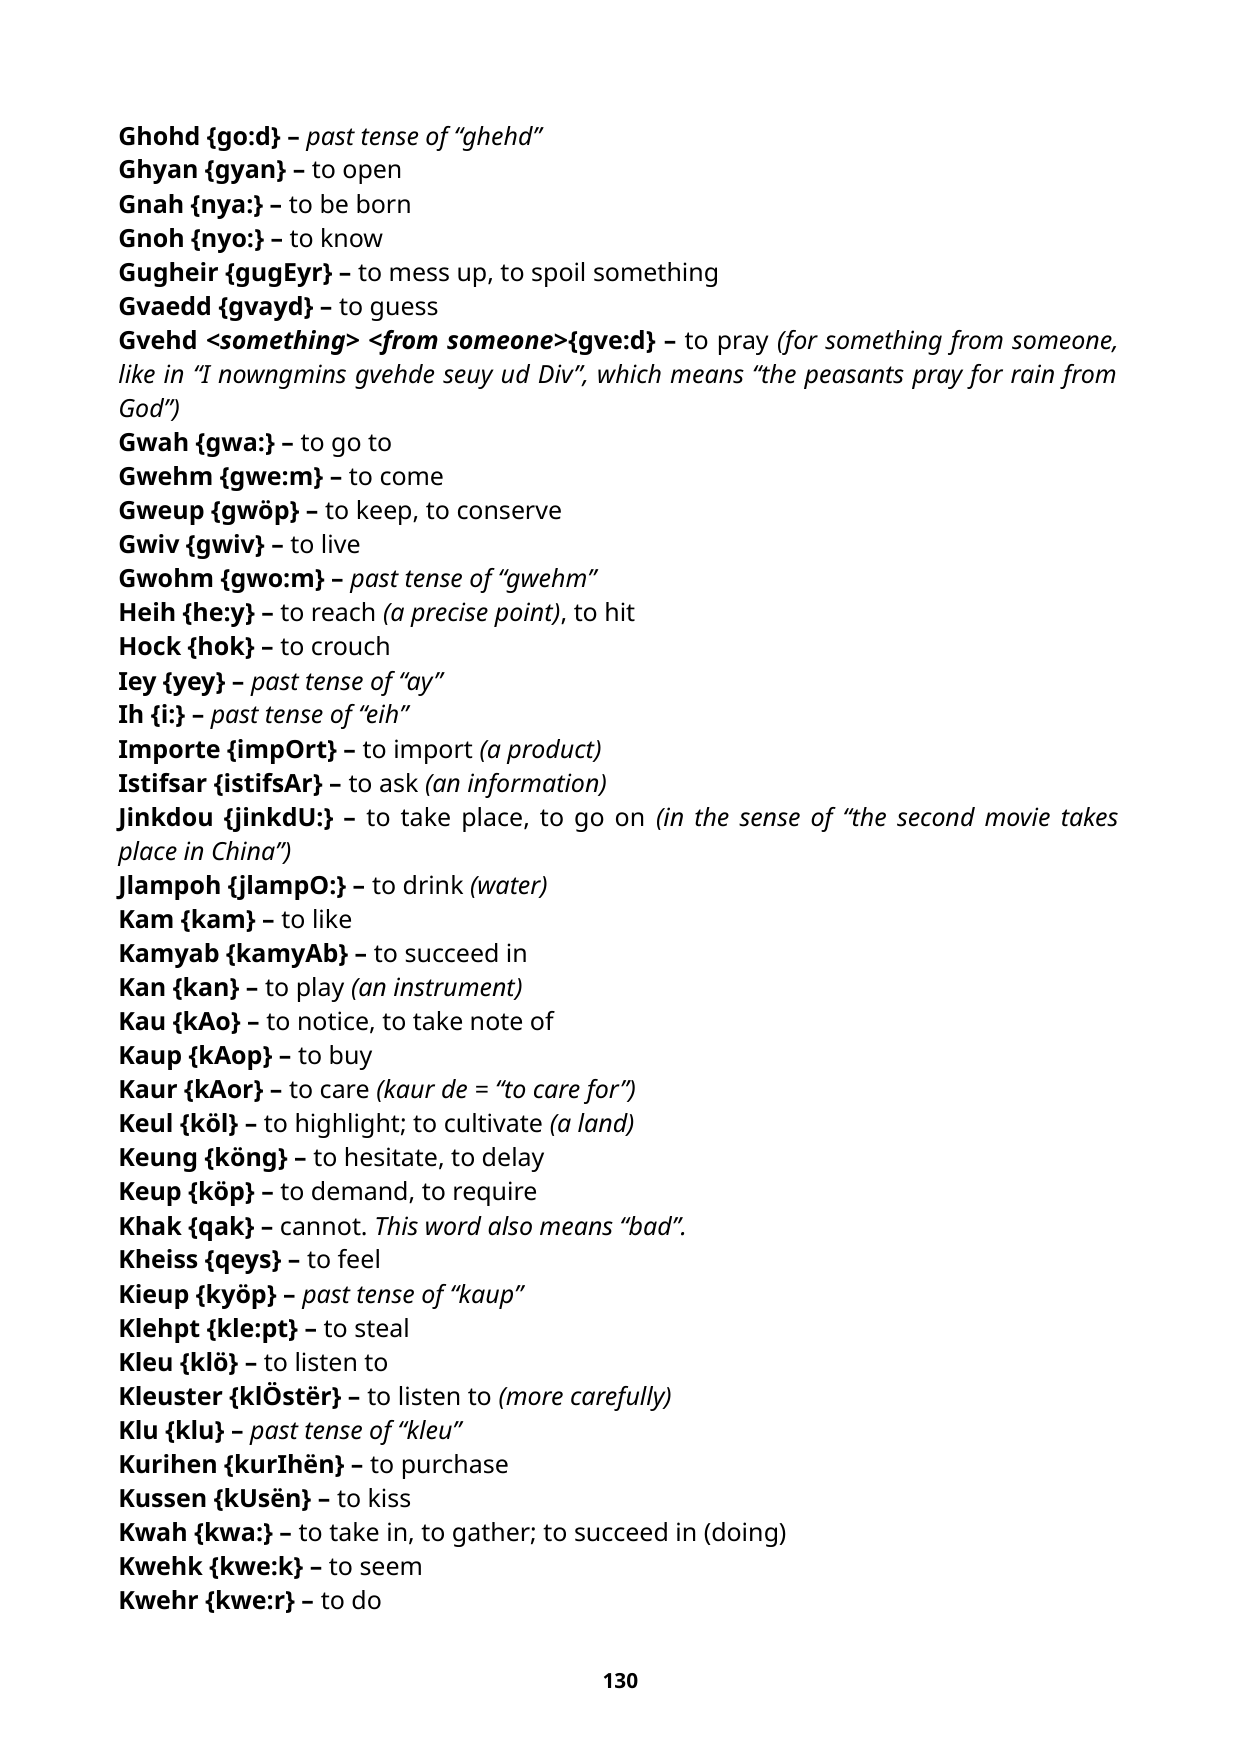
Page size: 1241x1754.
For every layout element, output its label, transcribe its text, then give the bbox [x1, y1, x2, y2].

text Gwohm {gwo:m} – past tense of “gwehm” [118, 561, 1122, 595]
text Kleuster {klÖstër} – to listen to (more carefully) [118, 1378, 1122, 1412]
text Gwiv {gwiv} – to live [118, 527, 1122, 561]
text Ghyan {gyan} – to open [118, 152, 1122, 186]
text Kwehk {kwe:k} – to seem [118, 1549, 1122, 1583]
text Iey {yey} – past tense of “ay” [118, 663, 1122, 697]
text Importe {impOrt} – to import (a product) [118, 731, 1122, 765]
text Hock {hok} – to crouch [118, 629, 1122, 663]
text Kamyab {kamyAb} – to succeed in [118, 936, 1122, 970]
text Kam {kam} – to like [118, 902, 1122, 936]
text Kwehr {kwe:r} – to do [118, 1583, 1122, 1617]
text Kieup {kyöp} – past tense of “kaup” [118, 1276, 1122, 1310]
text Gwah {gwa:} – to go to [118, 425, 1122, 459]
text Gvaedd {gvayd} – to guess [118, 288, 1122, 322]
text Keung {köng} – to hesitate, to delay [118, 1140, 1122, 1174]
text Gwehm {gwe:m} – to come [118, 459, 1122, 493]
text Ghohd {go:d} – past tense of “ghehd” [118, 118, 1122, 152]
text Khak {qak} – cannot. This word also means “bad”. [118, 1208, 1122, 1242]
text Gugheir {gugEyr} – to mess up, to spoil something [118, 254, 1122, 288]
text Kwah {kwa:} – to take in, to gather; to succeed in (doing) [118, 1515, 1122, 1549]
text Gweup {gwöp} – to keep, to conserve [118, 493, 1122, 527]
text Ih {i:} – past tense of “eih” [118, 697, 1122, 731]
text Kussen {kUsën} – to kiss [118, 1481, 1122, 1515]
text Kan {kan} – to play (an instrument) [118, 970, 1122, 1004]
text Keul {köl} – to highlight; to cultivate (a land) [118, 1106, 1122, 1140]
text Klehpt {kle:pt} – to steal [118, 1310, 1122, 1344]
text Istifsar {istifsAr} – to ask (an information) [118, 765, 1122, 799]
text Gnoh {nyo:} – to know [118, 220, 1122, 254]
text Jinkdou {jinkdU:} – to take place, to go on (in the sense of “the second movie takes place in China”) [118, 799, 1122, 867]
text Gnah {nya:} – to be born [118, 186, 1122, 220]
text Kleu {klö} – to listen to [118, 1344, 1122, 1378]
text Klu {klu} – past tense of “kleu” [118, 1412, 1122, 1447]
text Kaup {kAop} – to buy [118, 1038, 1122, 1072]
text Kheiss {qeys} – to feel [118, 1242, 1122, 1276]
text Heih {he:y} – to reach (a precise point), to hit [118, 595, 1122, 629]
text Gvehd <something> <from someone>{gve:d} – to pray (for something from someone, like in “I nowngmins gvehde seuy ud Div”, which means “the peasants pray for rain from God”) [118, 322, 1122, 425]
text Kurihen {kurIhën} – to purchase [118, 1447, 1122, 1481]
text Keup {köp} – to demand, to require [118, 1174, 1122, 1208]
text Jlampoh {jlampO:} – to drink (water) [118, 867, 1122, 902]
text Kaur {kAor} – to care (kaur de = “to care for”) [118, 1072, 1122, 1106]
text Kau {kAo} – to notice, to take note of [118, 1004, 1122, 1038]
